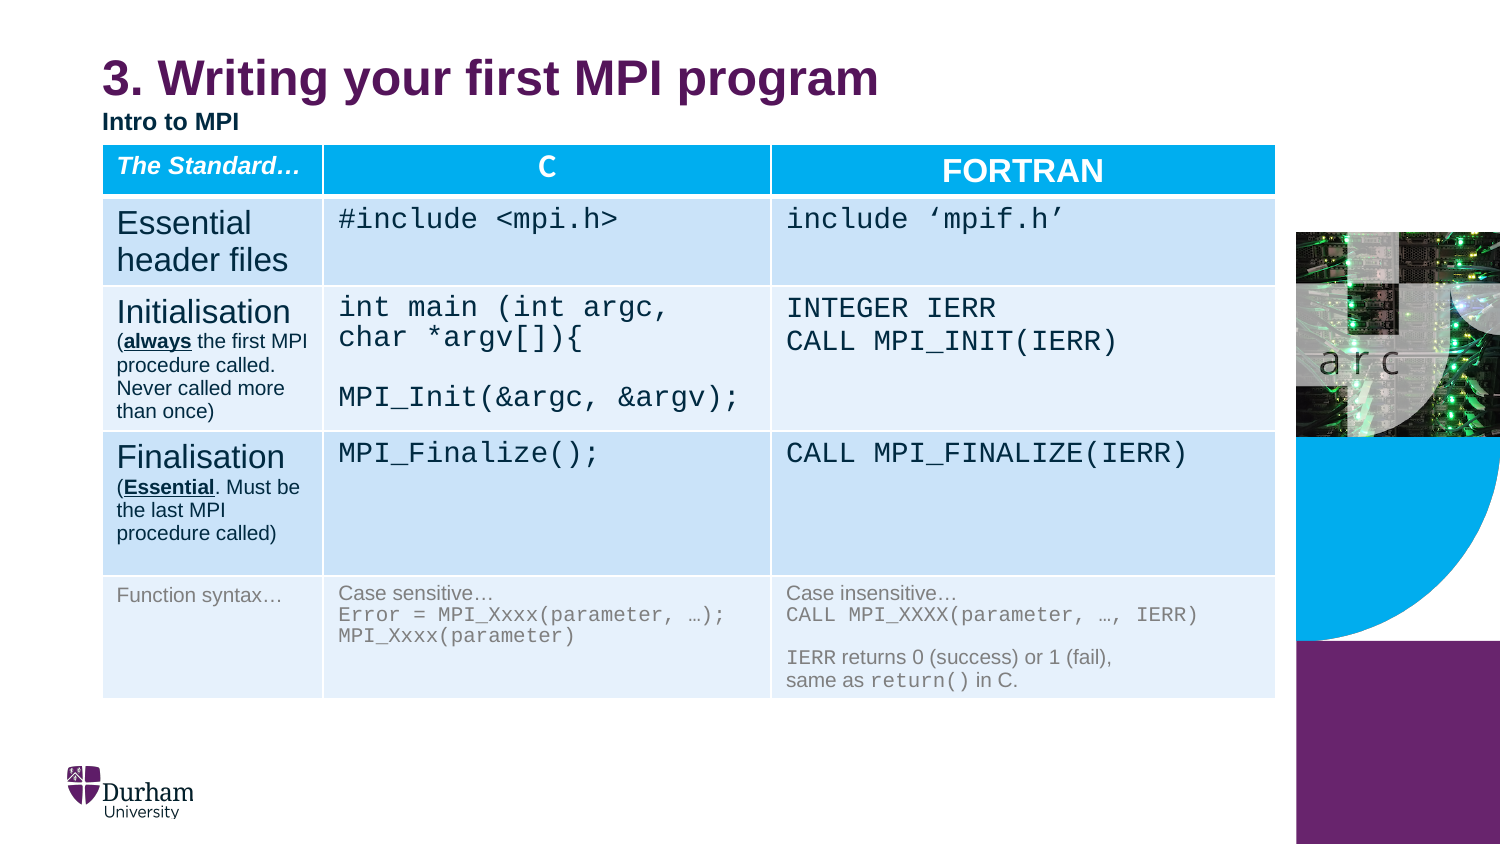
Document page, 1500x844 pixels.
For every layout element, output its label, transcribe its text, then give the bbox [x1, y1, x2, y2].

picture [1332, 467, 1500, 640]
table_cell Finalisation (Essential. Must be the last MPI procedure called) [103, 432, 322, 575]
table_cell CALL MPI_FINALIZE(IERR) [772, 432, 1275, 575]
table_cell Function syntax… [103, 577, 322, 698]
table_cell INTEGER IERR CALL MPI_INIT(IERR) [772, 287, 1275, 430]
table_header FORTRAN [772, 145, 1275, 194]
picture [1296, 232, 1500, 436]
table_cell MPI_Finalize(); [324, 432, 770, 575]
picture [67, 766, 193, 819]
table_cell Case insensitive… CALL MPI_XXXX(parameter, …, IERR) IERR returns 0 (success) or 1 (fail), same as return() in C. [772, 577, 1275, 698]
text_box [1296, 640, 1500, 844]
table_header The Standard… [103, 145, 322, 194]
table_cell Initialisation (always the first MPI procedure called. Never called more than once) [103, 287, 322, 430]
table_cell include ‘mpif.h’ [772, 199, 1275, 285]
table_cell int main (int argc, char *argv[]){ MPI_Init(&argc, &argv); [324, 287, 770, 430]
table_cell #include <mpi.h> [324, 199, 770, 285]
title 3. Writing your first MPI program Intro to MPI [101, 45, 1399, 187]
table_cell Case sensitive… Error = MPI_Xxxx(parameter, …); MPI_Xxxx(parameter) [324, 577, 770, 698]
table_header C [324, 145, 770, 194]
table_cell Essential header files [103, 199, 322, 285]
